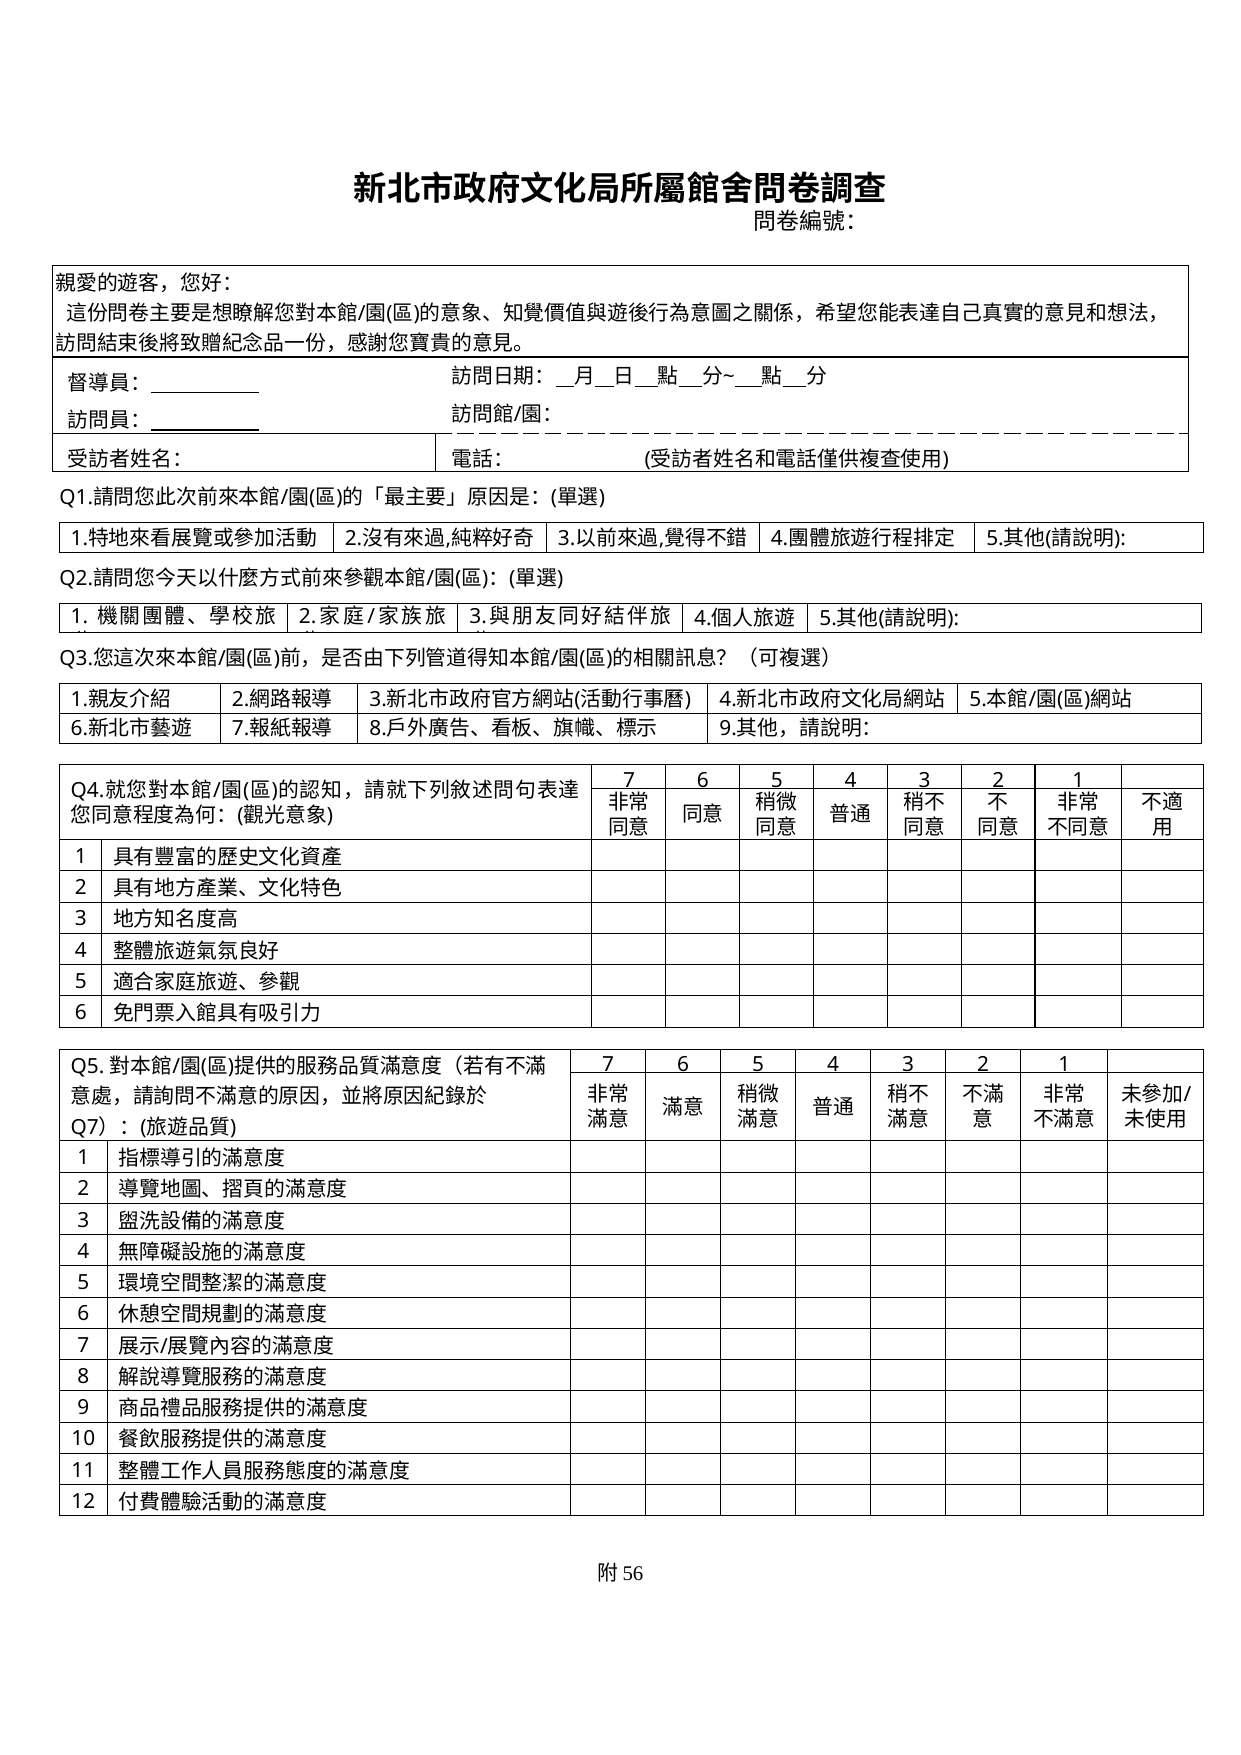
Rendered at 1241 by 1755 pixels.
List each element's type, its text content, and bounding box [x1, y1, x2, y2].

table_cell [871, 1204, 945, 1234]
table_cell 未參加/未使用 [1108, 1073, 1203, 1140]
table_cell 1 [60, 1141, 107, 1172]
table_cell [571, 1423, 645, 1453]
table_cell [796, 1298, 870, 1328]
table_cell [946, 1454, 1020, 1484]
table_header 3 [871, 1050, 945, 1072]
table_cell 普通 [796, 1073, 870, 1140]
table_cell [888, 840, 961, 870]
table_cell [796, 1423, 870, 1453]
table_cell 稍不滿意 [871, 1073, 945, 1140]
table_cell [871, 1485, 945, 1515]
table_cell [946, 1141, 1020, 1172]
table_cell 商品禮品服務提供的滿意度 [108, 1391, 570, 1422]
table_cell [571, 1204, 645, 1234]
table_cell [646, 1173, 720, 1203]
table_cell 6 [60, 996, 101, 1027]
table_cell [646, 1204, 720, 1234]
table_cell 5 [60, 965, 101, 995]
table_cell [740, 965, 813, 995]
table_cell [814, 965, 887, 995]
table_cell [814, 903, 887, 933]
table_cell 3 [60, 903, 101, 933]
table_cell [946, 1423, 1020, 1453]
table_cell [888, 903, 961, 933]
table_cell [1108, 1454, 1203, 1484]
table_header Q4.就您對本館/園(區)的認知，請就下列敘述問句表達您同意程度為何：(觀光意象) [60, 765, 591, 839]
table_cell [666, 934, 739, 964]
table_cell [796, 1173, 870, 1203]
table_cell 整體旅遊氣氛良好 [102, 934, 591, 964]
table_cell 9.其他，請說明： [708, 714, 1201, 742]
table_cell [721, 1454, 795, 1484]
table_cell [814, 996, 887, 1027]
table_header [1108, 1050, 1203, 1072]
table_cell [796, 1235, 870, 1265]
table_cell [646, 1266, 720, 1297]
table_cell [871, 1298, 945, 1328]
table_header 2.沒有來過,純粹好奇 [334, 523, 546, 552]
table_cell [1122, 840, 1203, 870]
table_cell [796, 1329, 870, 1359]
table_header 3 [888, 765, 961, 788]
text 新北市政府文化局所屬館舍問卷調查 [15, 177, 1226, 206]
table_cell [871, 1423, 945, 1453]
table_cell 稍微同意 [740, 789, 813, 839]
table_cell 1 [60, 840, 101, 870]
table_header 1 [1036, 765, 1121, 788]
table_cell [666, 996, 739, 1027]
text Q1.請問您此次前來本館/園(區)的「最主要」原因是：(單選) [59, 484, 1181, 509]
table_cell [888, 871, 961, 902]
table_cell [1122, 903, 1203, 933]
table_cell 休憩空間規劃的滿意度 [108, 1298, 570, 1328]
table_cell [571, 1391, 645, 1422]
table_cell 同意 [666, 789, 739, 839]
table_cell [721, 1298, 795, 1328]
table_cell 普通 [814, 789, 887, 839]
table_cell [1108, 1235, 1203, 1265]
table_cell [646, 1423, 720, 1453]
table_cell [646, 1141, 720, 1172]
table_cell 不 同意 [962, 789, 1034, 839]
table_cell 4 [60, 934, 101, 964]
table_cell [962, 903, 1034, 933]
table_cell 8 [60, 1360, 107, 1390]
table_cell [814, 934, 887, 964]
table_cell [946, 1485, 1020, 1515]
table_cell 電話： (受訪者姓名和電話僅供複查使用) [436, 433, 1188, 471]
table_cell [1108, 1204, 1203, 1234]
table_header 2 [946, 1050, 1020, 1072]
table_cell [571, 1485, 645, 1515]
table_cell 2 [60, 1173, 107, 1203]
table_cell [646, 1298, 720, 1328]
table_cell [571, 1329, 645, 1359]
table_cell 展示/展覽內容的滿意度 [108, 1329, 570, 1359]
table_cell [796, 1391, 870, 1422]
table_header 1 [1021, 1050, 1107, 1072]
table_cell [721, 1173, 795, 1203]
table_cell 非常同意 [592, 789, 665, 839]
table_cell [592, 934, 665, 964]
table_cell [1108, 1360, 1203, 1390]
table_cell [666, 903, 739, 933]
table_cell [1021, 1204, 1107, 1234]
table_cell [888, 965, 961, 995]
table_cell [1122, 934, 1203, 964]
table_cell [571, 1173, 645, 1203]
table_cell [871, 1391, 945, 1422]
table_cell 盥洗設備的滿意度 [108, 1204, 570, 1234]
table_cell [1021, 1173, 1107, 1203]
table_cell [1108, 1329, 1203, 1359]
table_header 1. 機關團體、學校旅遊 [60, 604, 287, 632]
table_cell [571, 1298, 645, 1328]
table_cell 3 [60, 1204, 107, 1234]
table_header 6 [666, 765, 739, 788]
text Q2.請問您今天以什麼方式前來參觀本館/園(區)：(單選) [59, 565, 1181, 590]
table_cell [962, 871, 1034, 902]
table_cell 非常 不滿意 [1021, 1073, 1107, 1140]
table_cell [592, 965, 665, 995]
table_cell [592, 871, 665, 902]
table_cell 適合家庭旅遊、參觀 [102, 965, 591, 995]
table_cell [592, 840, 665, 870]
table_cell [571, 1141, 645, 1172]
table_header 5.其他(請說明): [975, 523, 1203, 552]
table_cell [1021, 1235, 1107, 1265]
table_cell [1108, 1298, 1203, 1328]
table_cell [871, 1235, 945, 1265]
table_cell [571, 1266, 645, 1297]
table_cell [721, 1266, 795, 1297]
table_header 4 [796, 1050, 870, 1072]
table_cell [740, 840, 813, 870]
table_cell [721, 1360, 795, 1390]
text 問卷編號： [15, 206, 1226, 236]
table_cell [646, 1485, 720, 1515]
table_cell 非常 滿意 [571, 1073, 645, 1140]
table_cell [871, 1360, 945, 1390]
table_cell 不滿意 [946, 1073, 1020, 1140]
table_cell [796, 1141, 870, 1172]
table_cell 10 [60, 1423, 107, 1453]
table_cell 6 [60, 1298, 107, 1328]
table_header 4 [814, 765, 887, 788]
table_header 親愛的遊客，您好： 這份問卷主要是想瞭解您對本館/園(區)的意象、知覺價值與遊後行為意圖之關係，希望您能表達自己真實的意見和想法，訪問結束後將致贈紀念品一份，感謝您寶貴的意見。 [53, 266, 1188, 356]
table_cell [814, 840, 887, 870]
table_header 2.網路報導 [221, 684, 357, 713]
table_cell [721, 1391, 795, 1422]
table_cell [946, 1391, 1020, 1422]
table_cell [1021, 1298, 1107, 1328]
table_header 2.家庭/家族旅遊 [288, 604, 457, 632]
table_cell [1108, 1141, 1203, 1172]
table_cell [796, 1485, 870, 1515]
table_cell [1122, 965, 1203, 995]
table_cell [796, 1360, 870, 1390]
table_cell [646, 1235, 720, 1265]
table_header 5 [740, 765, 813, 788]
table_cell [571, 1360, 645, 1390]
table_cell [721, 1485, 795, 1515]
table_header 4.個人旅遊 [683, 604, 807, 632]
table_cell 受訪者姓名： [53, 434, 435, 471]
table_cell [962, 934, 1034, 964]
table_cell [962, 840, 1034, 870]
table_cell [1021, 1423, 1107, 1453]
table_cell 無障礙設施的滿意度 [108, 1235, 570, 1265]
table_cell [1036, 840, 1121, 870]
table_header 2 [962, 765, 1034, 788]
table_cell [1036, 934, 1121, 964]
table_header 7 [571, 1050, 645, 1072]
table_header 1.親友介紹 [60, 684, 220, 713]
table_cell 訪問日期： 月 日 點 分~ 點 分 訪問館/園： [436, 358, 1188, 432]
table_cell [666, 840, 739, 870]
table_cell [796, 1266, 870, 1297]
table_cell [571, 1454, 645, 1484]
table_cell [946, 1204, 1020, 1234]
table_cell [1108, 1423, 1203, 1453]
table_header 3.與朋友同好結伴旅遊 [458, 604, 682, 632]
table_cell [740, 996, 813, 1027]
table_cell [1122, 996, 1203, 1027]
table_cell [871, 1454, 945, 1484]
table_cell [666, 871, 739, 902]
table_cell [1108, 1485, 1203, 1515]
table_cell 整體工作人員服務態度的滿意度 [108, 1454, 570, 1484]
table_cell [946, 1360, 1020, 1390]
table_cell [888, 996, 961, 1027]
table_header 1.特地來看展覽或參加活動 [60, 523, 333, 552]
table_header 7 [592, 765, 665, 788]
table_cell [871, 1141, 945, 1172]
table_cell 滿意 [646, 1073, 720, 1140]
table_cell [1108, 1266, 1203, 1297]
table_cell 付費體驗活動的滿意度 [108, 1485, 570, 1515]
table_cell [1036, 903, 1121, 933]
table_cell 11 [60, 1454, 107, 1484]
table_cell [646, 1329, 720, 1359]
table_header 5.其他(請說明): [808, 604, 1201, 632]
table_cell [946, 1235, 1020, 1265]
table_cell [796, 1454, 870, 1484]
table_cell [946, 1173, 1020, 1203]
table_cell [1036, 996, 1121, 1027]
table_cell [1108, 1391, 1203, 1422]
table_cell [592, 996, 665, 1027]
table_cell 稍不 同意 [888, 789, 961, 839]
table_cell 非常 不同意 [1036, 789, 1121, 839]
table_header [1122, 765, 1203, 788]
table_cell [946, 1266, 1020, 1297]
table_cell 8.戶外廣告、看板、旗幟、標示 [358, 714, 707, 742]
table_cell 環境空間整潔的滿意度 [108, 1266, 570, 1297]
table_cell 導覽地圖、摺頁的滿意度 [108, 1173, 570, 1203]
table_cell [721, 1235, 795, 1265]
table_cell 6.新北市藝遊 [60, 714, 220, 742]
table_cell [1036, 965, 1121, 995]
table_cell [1021, 1141, 1107, 1172]
table_cell 4 [60, 1235, 107, 1265]
table_header 4.團體旅遊行程排定 [760, 523, 974, 552]
table_cell [646, 1391, 720, 1422]
table_cell [646, 1360, 720, 1390]
table_cell 不適用 [1122, 789, 1203, 839]
table_cell 稍微 滿意 [721, 1073, 795, 1140]
text Q3.您這次來本館/園(區)前，是否由下列管道得知本館/園(區)的相關訊息？（可複選） [59, 646, 1181, 671]
table_cell [1108, 1173, 1203, 1203]
table_header 6 [646, 1050, 720, 1072]
table_cell [740, 934, 813, 964]
table_cell [1021, 1329, 1107, 1359]
table_cell 解說導覽服務的滿意度 [108, 1360, 570, 1390]
table_cell [871, 1173, 945, 1203]
table_cell [1021, 1266, 1107, 1297]
table_cell [946, 1298, 1020, 1328]
table_cell 7 [60, 1329, 107, 1359]
table_cell 7.報紙報導 [221, 714, 357, 742]
table_cell [1021, 1485, 1107, 1515]
table_cell [814, 871, 887, 902]
table_cell 地方知名度高 [102, 903, 591, 933]
table_cell [740, 871, 813, 902]
table_cell [796, 1204, 870, 1234]
table_cell 9 [60, 1391, 107, 1422]
table_cell 督導員： 訪問員： [53, 358, 436, 432]
table_cell [962, 996, 1034, 1027]
table_cell [1021, 1360, 1107, 1390]
table_cell [721, 1141, 795, 1172]
table_cell [871, 1329, 945, 1359]
table_cell [721, 1423, 795, 1453]
table_cell [721, 1204, 795, 1234]
table_cell 具有豐富的歷史文化資產 [102, 840, 591, 870]
table_cell [1021, 1454, 1107, 1484]
table_cell [571, 1235, 645, 1265]
table_cell 2 [60, 871, 101, 902]
table_cell [888, 934, 961, 964]
table_cell [666, 965, 739, 995]
table_cell 餐飲服務提供的滿意度 [108, 1423, 570, 1453]
table_cell [871, 1266, 945, 1297]
table_cell 12 [60, 1485, 107, 1515]
table_cell [721, 1329, 795, 1359]
table_cell 具有地方產業、文化特色 [102, 871, 591, 902]
table_cell [1122, 871, 1203, 902]
table_cell [1036, 871, 1121, 902]
table_cell 5 [60, 1266, 107, 1297]
table_header 5.本館/園(區)網站 [958, 684, 1201, 713]
table_cell [592, 903, 665, 933]
table_header 5 [721, 1050, 795, 1072]
table_cell [740, 903, 813, 933]
table_header 3.新北市政府官方網站(活動行事曆) [358, 684, 707, 713]
table_cell [1021, 1391, 1107, 1422]
table_header 3.以前來過,覺得不錯 [547, 523, 759, 552]
table_cell [646, 1454, 720, 1484]
table_header 4.新北市政府文化局網站 [708, 684, 957, 713]
table_cell [962, 965, 1034, 995]
table_cell [946, 1329, 1020, 1359]
table_header Q5. 對本館/園(區)提供的服務品質滿意度（若有不滿意處，請詢問不滿意的原因，並將原因紀錄於Q7）：(旅遊品質) [60, 1050, 570, 1140]
table_cell 免門票入館具有吸引力 [102, 996, 591, 1027]
table_cell 指標導引的滿意度 [108, 1141, 570, 1172]
